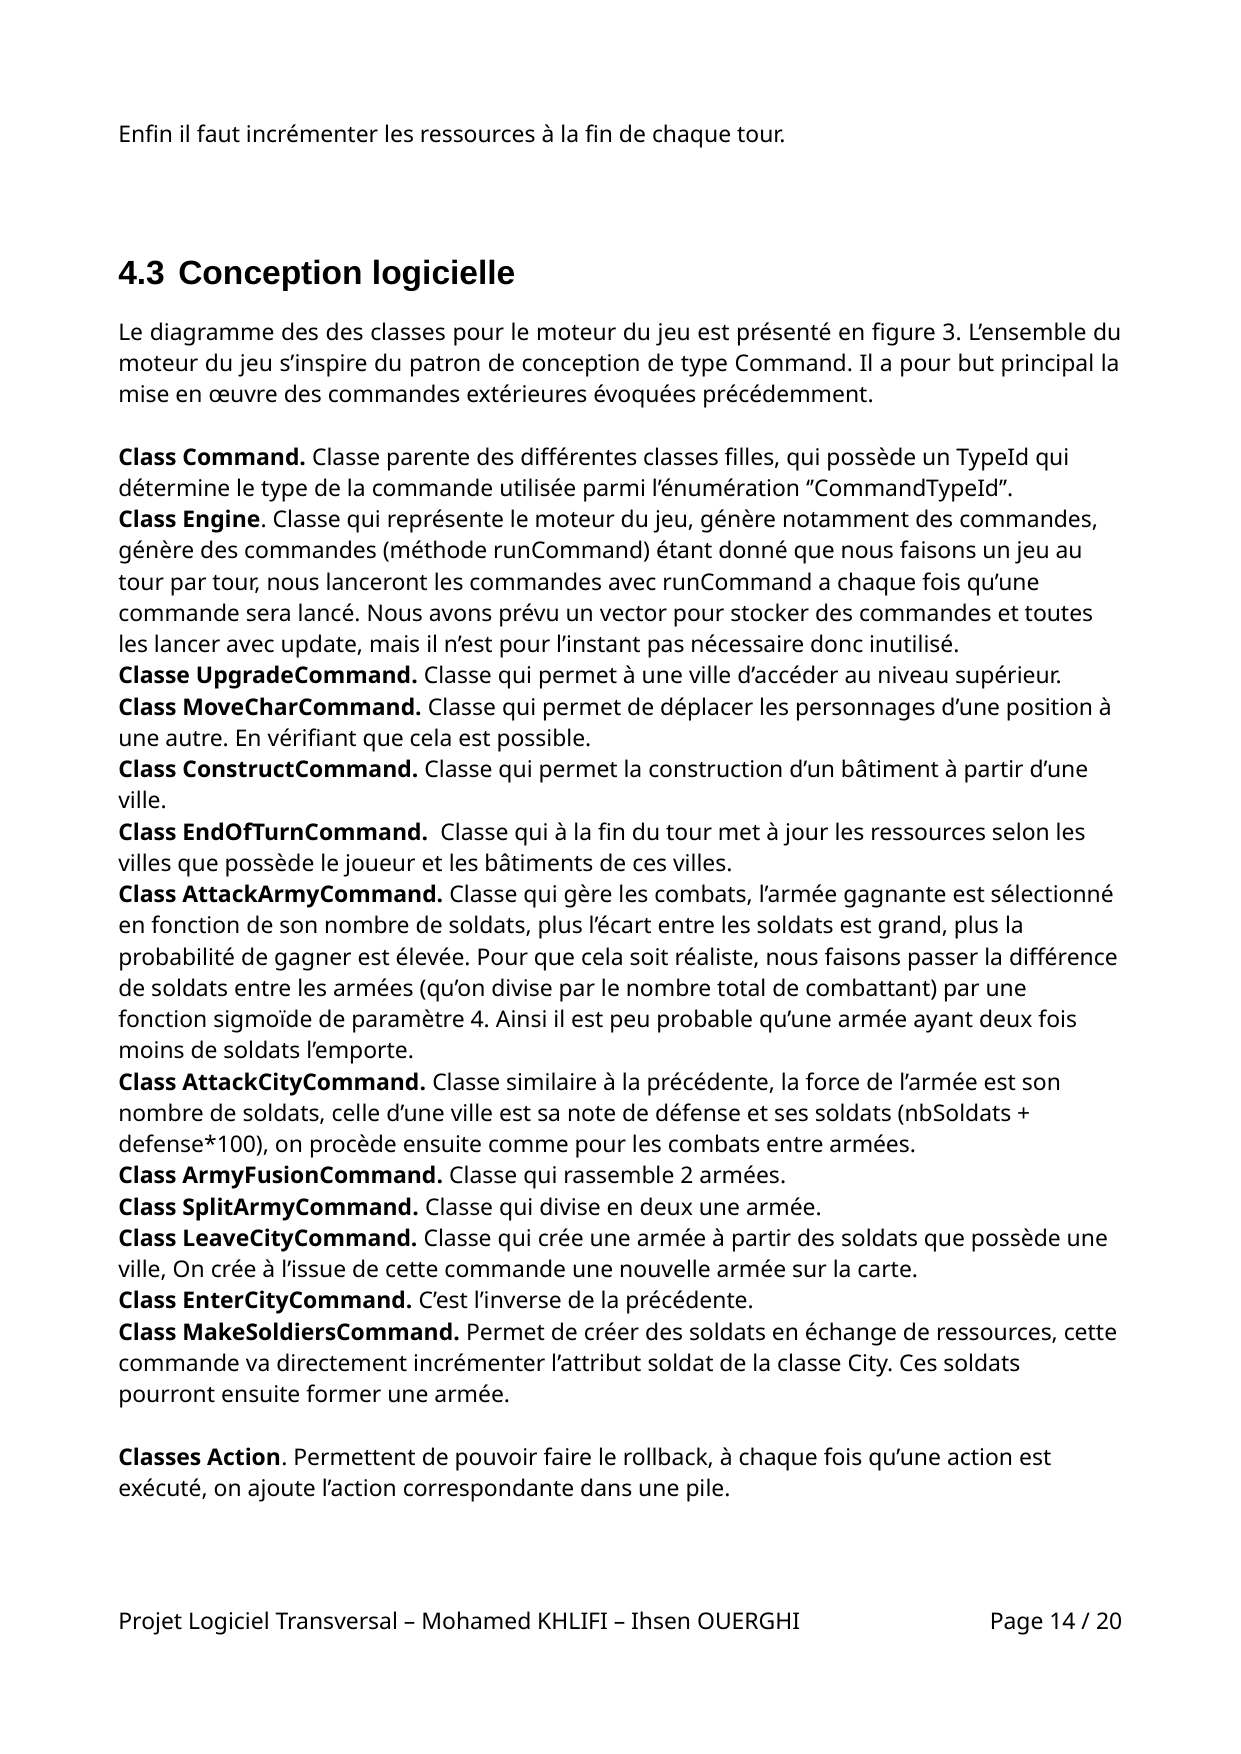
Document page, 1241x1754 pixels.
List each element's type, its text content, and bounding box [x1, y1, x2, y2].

text Class EnterCityCommand. C’est l’inverse de la précédente. [118, 1284, 1122, 1316]
text Class Engine. Classe qui représente le moteur du jeu, génère notamment des commandes, génère des commandes (méthode runCommand) étant donné que nous faisons un jeu au tour par tour, nous lanceront les commandes avec runCommand a chaque fois qu’une commande sera lancé. Nous avons prévu un vector pour stocker des commandes et toutes les lancer avec update, mais il n’est pour l’instant pas nécessaire donc inutilisé. [118, 503, 1122, 659]
text Class MoveCharCommand. Classe qui permet de déplacer les personnages d’une position à une autre. En vérifiant que cela est possible. [118, 691, 1122, 753]
text Class EndOfTurnCommand. Classe qui à la fin du tour met à jour les ressources selon les villes que possède le joueur et les bâtiments de ces villes. [118, 816, 1122, 878]
text Class Command. Classe parente des différentes classes filles, qui possède un TypeId qui détermine le type de la commande utilisée parmi l’énumération ‘’CommandTypeId’’. [118, 441, 1122, 503]
text Class LeaveCityCommand. Classe qui crée une armée à partir des soldats que possède une ville, On crée à l’issue de cette commande une nouvelle armée sur la carte. [118, 1222, 1122, 1284]
text Classes Action. Permettent de pouvoir faire le rollback, à chaque fois qu’une action est exécuté, on ajoute l’action correspondante dans une pile. [118, 1441, 1122, 1503]
text Enfin il faut incrémenter les ressources à la fin de chaque tour. [118, 118, 1122, 149]
text Class ArmyFusionCommand. Classe qui rassemble 2 armées. [118, 1159, 1122, 1191]
text Class ConstructCommand. Classe qui permet la construction d’un bâtiment à partir d’une ville. [118, 753, 1122, 816]
text Class AttackCityCommand. Classe similaire à la précédente, la force de l’armée est son nombre de soldats, celle d’une ville est sa note de défense et ses soldats (nbSoldats + defense*100), on procède ensuite comme pour les combats entre armées. [118, 1066, 1122, 1159]
subtitle Conception logicielle [118, 253, 1122, 292]
text Class SplitArmyCommand. Classe qui divise en deux une armée. [118, 1191, 1122, 1222]
text Classe UpgradeCommand. Classe qui permet à une ville d’accéder au niveau supérieur. [118, 659, 1122, 691]
text Le diagramme des des classes pour le moteur du jeu est présenté en figure 3. L’ensemble du moteur du jeu s’inspire du patron de conception de type Command. Il a pour but principal la mise en œuvre des commandes extérieures évoquées précédemment. [118, 316, 1122, 409]
text Class MakeSoldiersCommand. Permet de créer des soldats en échange de ressources, cette commande va directement incrémenter l’attribut soldat de la classe City. Ces soldats pourront ensuite former une armée. [118, 1316, 1122, 1409]
text Class AttackArmyCommand. Classe qui gère les combats, l’armée gagnante est sélectionné en fonction de son nombre de soldats, plus l’écart entre les soldats est grand, plus la probabilité de gagner est élevée. Pour que cela soit réaliste, nous faisons passer la différence de soldats entre les armées (qu’on divise par le nombre total de combattant) par une fonction sigmoïde de paramètre 4. Ainsi il est peu probable qu’une armée ayant deux fois moins de soldats l’emporte. [118, 878, 1122, 1066]
